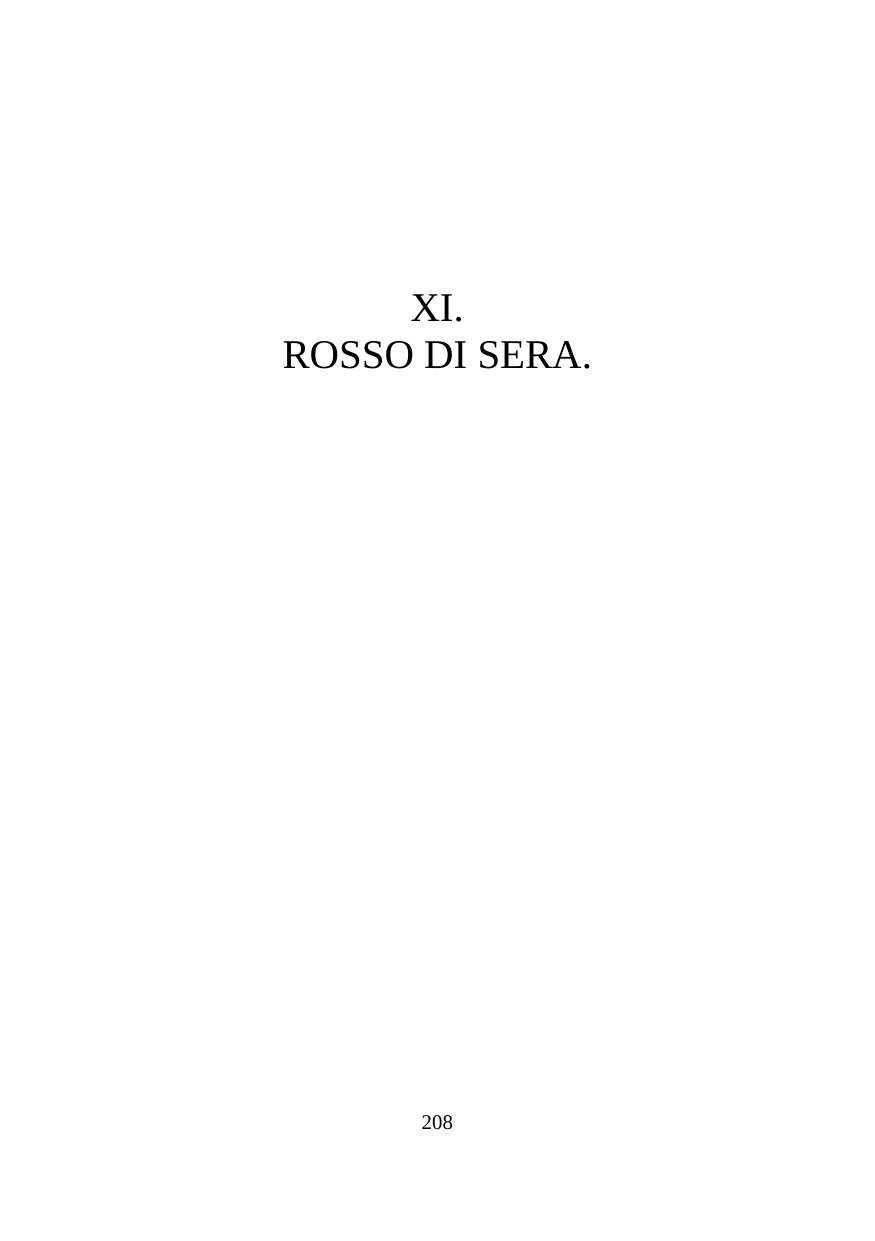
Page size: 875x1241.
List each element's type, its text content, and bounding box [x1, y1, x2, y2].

subtitle XI. ROSSO DI SERA. [106, 283, 768, 377]
